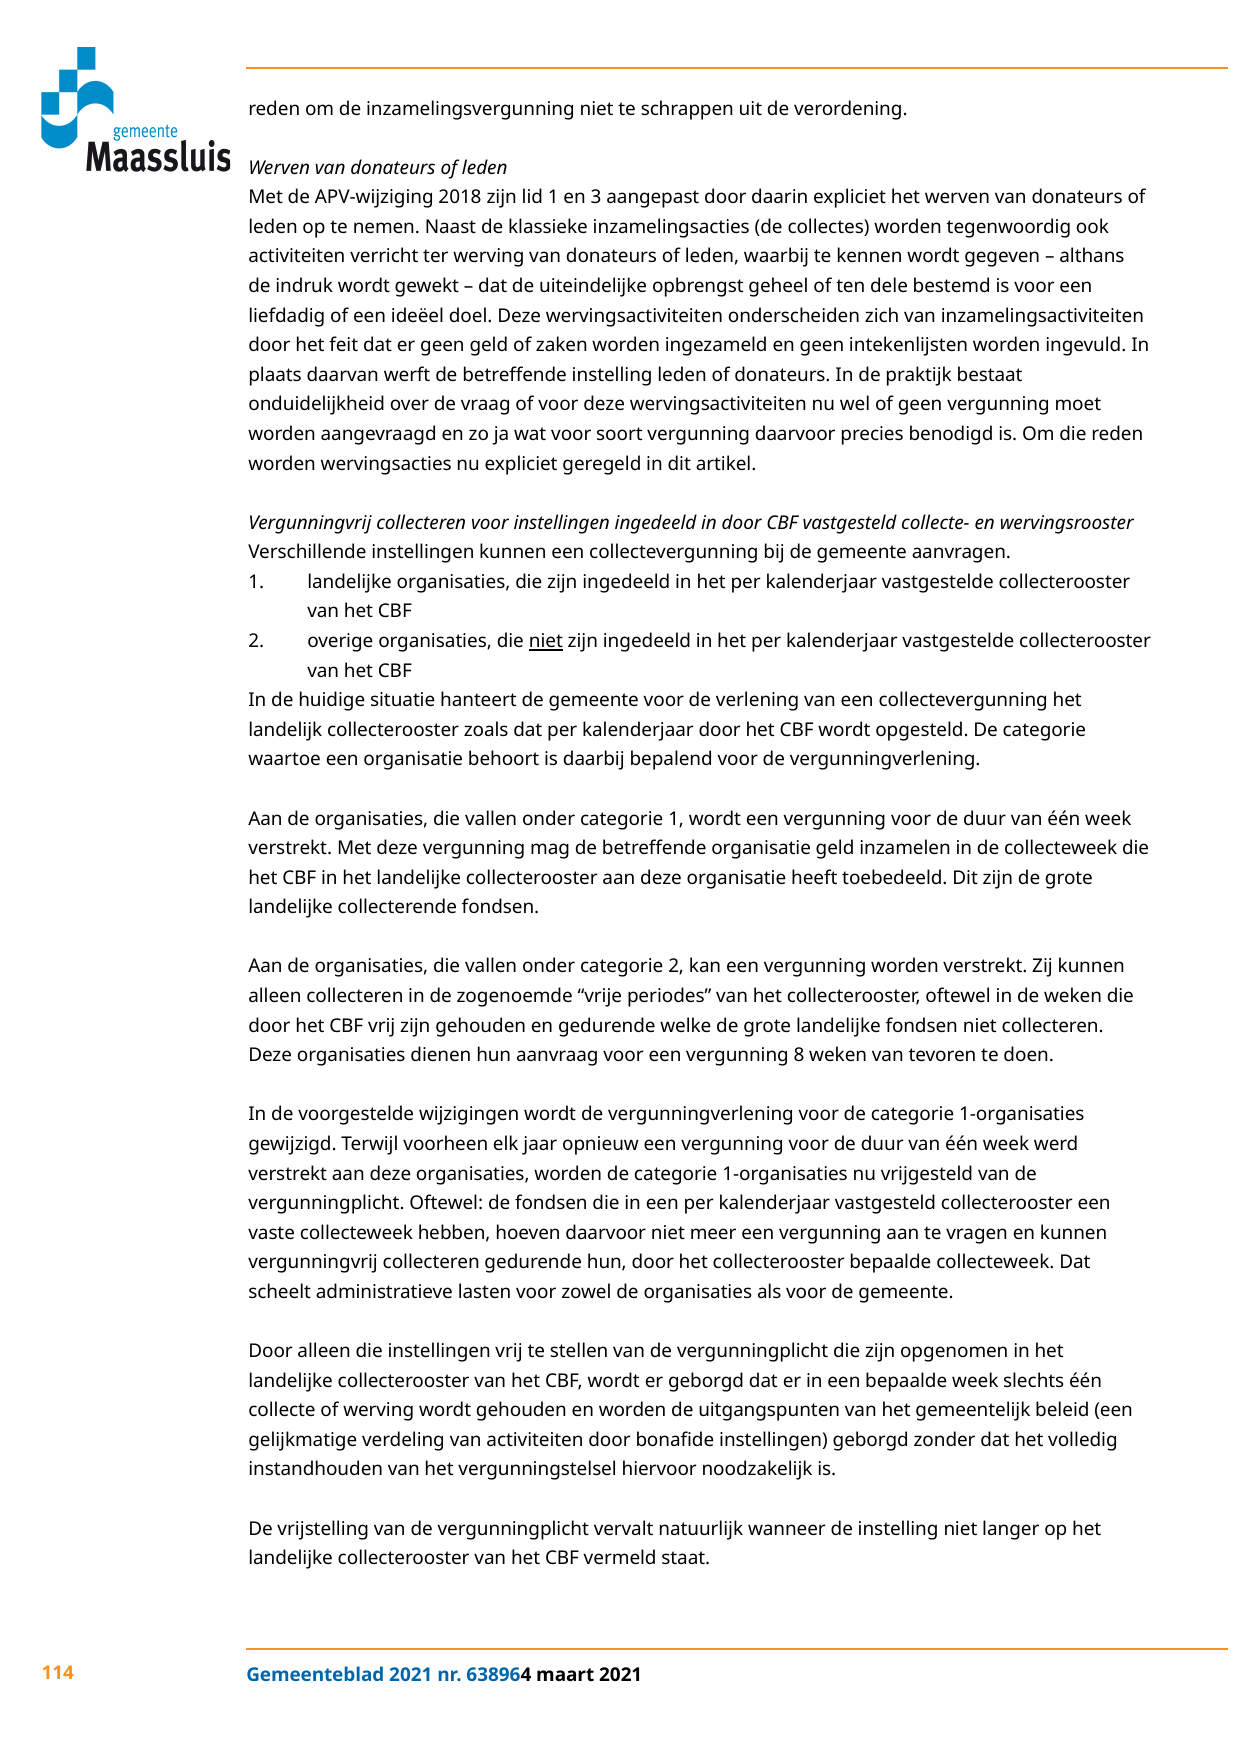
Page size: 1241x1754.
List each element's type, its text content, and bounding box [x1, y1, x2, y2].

text Aan de organisaties, die vallen onder categorie 1, wordt een vergunning voor de duur van één week verstrekt. Met deze vergunning mag de betreffende organisatie geld inzamelen in de collecteweek die het CBF in het landelijke collecterooster aan deze organisatie heeft toebedeeld. Dit zijn de grote landelijke collecterende fondsen. [248, 805, 1152, 919]
list landelijke organisaties, die zijn ingedeeld in het per kalenderjaar vastgestelde collecterooster van het CBF [248, 568, 1152, 623]
text In de voorgestelde wijzigingen wordt de vergunningverlening voor de categorie 1-organisaties gewijzigd. Terwijl voorheen elk jaar opnieuw een vergunning voor de duur van één week werd verstrekt aan deze organisaties, worden de categorie 1-organisaties nu vrijgesteld van de vergunningplicht. Oftewel: de fondsen die in een per kalenderjaar vastgesteld collecterooster een vaste collecteweek hebben, hoeven daarvoor niet meer een vergunning aan te vragen en kunnen vergunningvrij collecteren gedurende hun, door het collecterooster bepaalde collecteweek. Dat scheelt administratieve lasten voor zowel de organisaties als voor de gemeente. [248, 1101, 1152, 1304]
text Verschillende instellingen kunnen een collectevergunning bij de gemeente aanvragen. [248, 538, 1152, 564]
text Door alleen die instellingen vrij te stellen van de vergunningplicht die zijn opgenomen in het landelijke collecterooster van het CBF, wordt er geborgd dat er in een bepaalde week slechts één collecte of werving wordt gehouden en worden de uitgangspunten van het gemeentelijk beleid (een gelijkmatige verdeling van activiteiten door bonafide instellingen) geborgd zonder dat het volledig instandhouden van het vergunningstelsel hiervoor noodzakelijk is. [248, 1337, 1152, 1481]
picture [41, 47, 77, 92]
text reden om de inzamelingsvergunning niet te schrappen uit de verordening. [248, 95, 1152, 121]
text De vrijstelling van de vergunningplicht vervalt natuurlijk wanneer de instelling niet langer op het landelijke collecterooster van het CBF vermeld staat. [248, 1515, 1152, 1570]
list overige organisaties, die niet zijn ingedeeld in het per kalenderjaar vastgestelde collecterooster van het CBF [248, 627, 1152, 683]
text Werven van donateurs of leden [248, 154, 1152, 180]
picture [41, 47, 231, 172]
text Met de APV-wijziging 2018 zijn lid 1 en 3 aangepast door daarin expliciet het werven van donateurs of leden op te nemen. Naast de klassieke inzamelingsacties (de collectes) worden tegenwoordig ook activiteiten verricht ter werving van donateurs of leden, waarbij te kennen wordt gegeven – althans de indruk wordt gewekt – dat de uiteindelijke opbrengst geheel of ten dele bestemd is voor een liefdadig of een ideëel doel. Deze wervingsactiviteiten onderscheiden zich van inzamelingsactiviteiten door het feit dat er geen geld of zaken worden ingezameld en geen intekenlijsten worden ingevuld. In plaats daarvan werft de betreffende instelling leden of donateurs. In de praktijk bestaat onduidelijkheid over de vraag of voor deze wervingsactiviteiten nu wel of geen vergunning moet worden aangevraagd en zo ja wat voor soort vergunning daarvoor precies benodigd is. Om die reden worden wervingsacties nu expliciet geregeld in dit artikel. [248, 183, 1152, 476]
text Vergunningvrij collecteren voor instellingen ingedeeld in door CBF vastgesteld collecte- en wervingsrooster [248, 509, 1152, 535]
text In de huidige situatie hanteert de gemeente voor de verlening van een collectevergunning het landelijk collecterooster zoals dat per kalenderjaar door het CBF wordt opgesteld. De categorie waartoe een organisatie behoort is daarbij bepalend voor de vergunningverlening. [248, 686, 1152, 771]
text Aan de organisaties, die vallen onder categorie 2, kan een vergunning worden verstrekt. Zij kunnen alleen collecteren in de zogenoemde “vrije periodes” van het collecterooster, oftewel in de weken die door het CBF vrij zijn gehouden en gedurende welke de grote landelijke fondsen niet collecteren. Deze organisaties dienen hun aanvraag voor een vergunning 8 weken van tevoren te doen. [248, 953, 1152, 1067]
